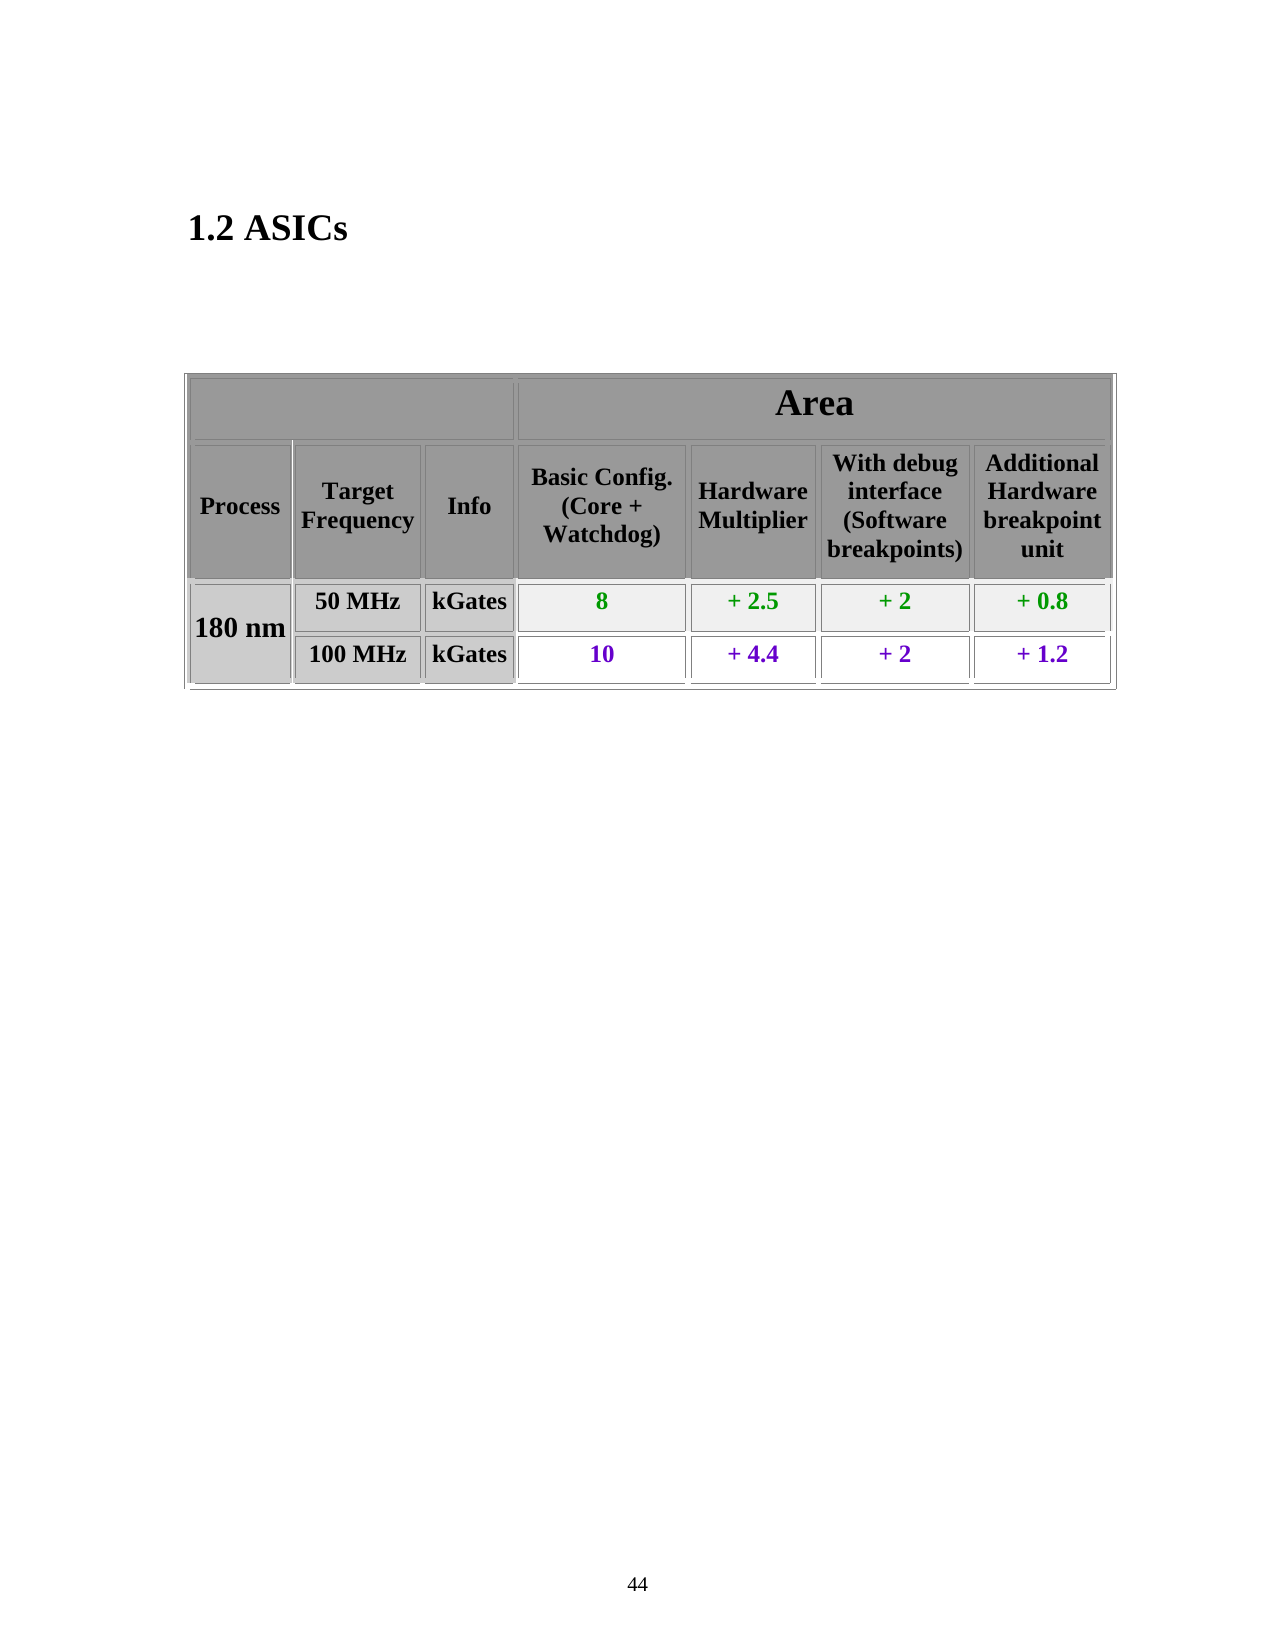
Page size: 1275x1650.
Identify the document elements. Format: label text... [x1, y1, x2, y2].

table_cell kGates [423, 631, 516, 683]
table_cell Basic Config. (Core + Watchdog) [516, 439, 688, 578]
table_cell Hardware Multiplier [688, 440, 818, 578]
table_cell 100 MHz [293, 631, 423, 683]
table_cell + 1.2 [972, 631, 1113, 683]
table_cell Target Frequency [293, 440, 423, 578]
table_cell + 2 [818, 578, 972, 631]
table_cell Additional Hardware breakpoint unit [972, 439, 1113, 578]
table_cell 50 MHz [293, 578, 423, 631]
table_cell + 2 [818, 631, 972, 683]
table_cell 10 [516, 631, 688, 683]
table_cell 180 nm [187, 578, 292, 683]
table_cell Info [423, 439, 516, 578]
table_header Area [516, 374, 1113, 439]
table_cell + 4.4 [688, 631, 818, 683]
table_cell + 0.8 [972, 578, 1113, 631]
text 1.2 ASICs [187, 206, 1088, 249]
table_header [187, 374, 516, 439]
table_cell kGates [423, 578, 516, 631]
table_cell + 2.5 [688, 578, 818, 631]
table_cell With debug interface (Software breakpoints) [818, 440, 972, 578]
table_cell 8 [516, 578, 688, 631]
table_cell Process [187, 439, 292, 578]
